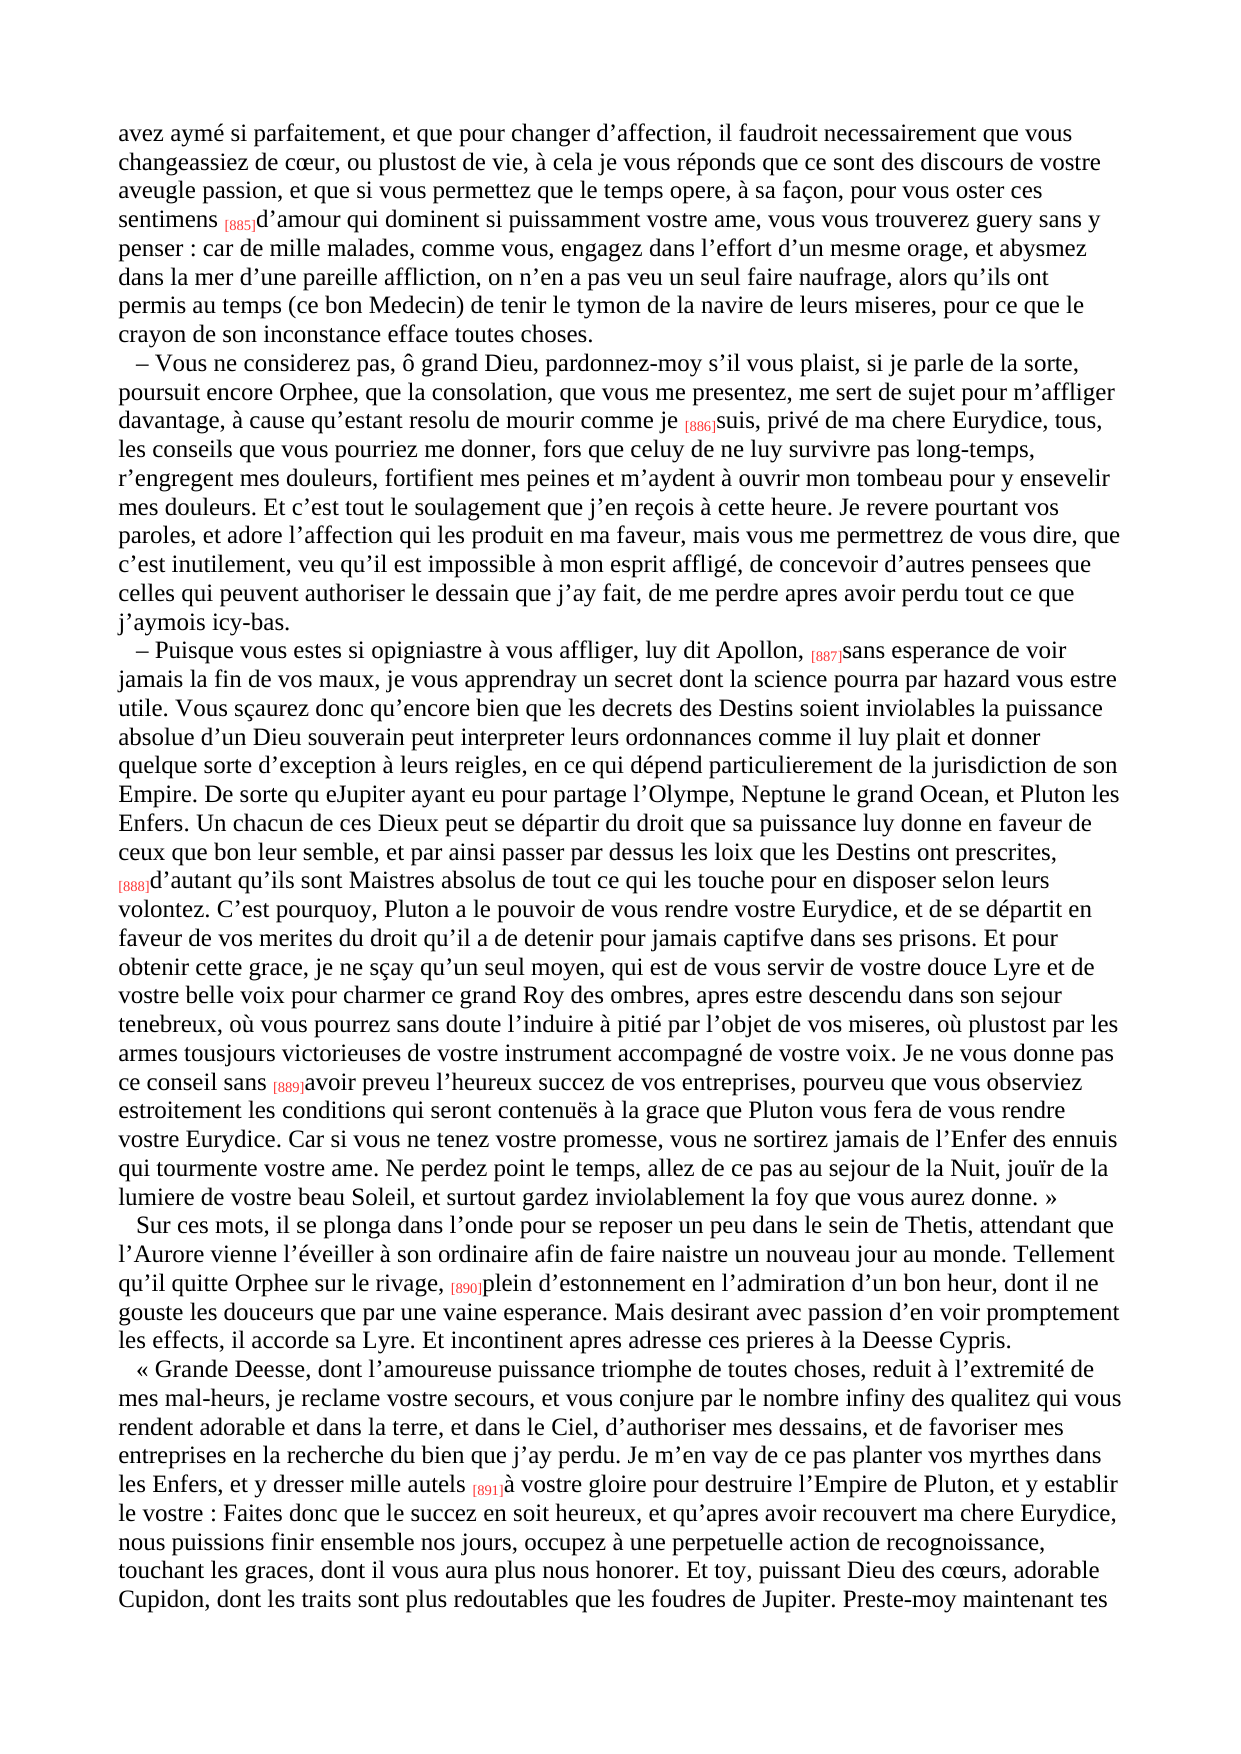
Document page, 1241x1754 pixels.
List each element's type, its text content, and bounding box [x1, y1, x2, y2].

text « Grande Deesse, dont l’amoureuse puissance triomphe de toutes choses, reduit à l’extremité de mes mal-heurs, je reclame vostre secours, et vous conjure par le nombre infiny des qualitez qui vous rendent adorable et dans la terre, et dans le Ciel, d’authoriser mes dessains, et de favoriser mes entreprises en la recherche du bien que j’ay perdu. Je m’en vay de ce pas planter vos myrthes dans les Enfers, et y dresser mille autels [891]à vostre gloire pour destruire l’Empire de Pluton, et y establir le vostre : Faites donc que le succez en soit heureux, et qu’apres avoir recouvert ma chere Eurydice, nous puissions finir ensemble nos jours, occupez à une perpetuelle action de recognoissance, touchant les graces, dont il vous aura plus nous honorer. Et toy, puissant Dieu des cœurs, adorable Cupidon, dont les traits sont plus redoutables que les foudres de Jupiter. Preste-moy maintenant tes [118, 1354, 1122, 1613]
text avez aymé si parfaitement, et que pour changer d’affection, il faudroit necessairement que vous changeassiez de cœur, ou plustost de vie, à cela je vous réponds que ce sont des discours de vostre aveugle passion, et que si vous permettez que le temps opere, à sa façon, pour vous oster ces sentimens [885]d’amour qui dominent si puissamment vostre ame, vous vous trouverez guery sans y penser : car de mille malades, comme vous, engagez dans l’effort d’un mesme orage, et abysmez dans la mer d’une pareille affliction, on n’en a pas veu un seul faire naufrage, alors qu’ils ont permis au temps (ce bon Medecin) de tenir le tymon de la navire de leurs miseres, pour ce que le crayon de son inconstance efface toutes choses. [118, 118, 1122, 348]
text – Puisque vous estes si opigniastre à vous affliger, luy dit Apollon, [887]sans esperance de voir jamais la fin de vos maux, je vous apprendray un secret dont la science pourra par hazard vous estre utile. Vous sçaurez donc qu’encore bien que les decrets des Destins soient inviolables la puissance absolue d’un Dieu souverain peut interpreter leurs ordonnances comme il luy plait et donner quelque sorte d’exception à leurs reigles, en ce qui dépend particulierement de la jurisdiction de son Empire. De sorte qu eJupiter ayant eu pour partage l’Olympe, Neptune le grand Ocean, et Pluton les Enfers. Un chacun de ces Dieux peut se départir du droit que sa puissance luy donne en faveur de ceux que bon leur semble, et par ainsi passer par dessus les loix que les Destins ont prescrites, [888]d’autant qu’ils sont Maistres absolus de tout ce qui les touche pour en disposer selon leurs volontez. C’est pourquoy, Pluton a le pouvoir de vous rendre vostre Eurydice, et de se départit en faveur de vos merites du droit qu’il a de detenir pour jamais captifve dans ses prisons. Et pour obtenir cette grace, je ne sçay qu’un seul moyen, qui est de vous servir de vostre douce Lyre et de vostre belle voix pour charmer ce grand Roy des ombres, apres estre descendu dans son sejour tenebreux, où vous pourrez sans doute l’induire à pitié par l’objet de vos miseres, où plustost par les armes tousjours victorieuses de vostre instrument accompagné de vostre voix. Je ne vous donne pas ce conseil sans [889]avoir preveu l’heureux succez de vos entreprises, pourveu que vous observiez estroitement les conditions qui seront contenuës à la grace que Pluton vous fera de vous rendre vostre Eurydice. Car si vous ne tenez vostre promesse, vous ne sortirez jamais de l’Enfer des ennuis qui tourmente vostre ame. Ne perdez point le temps, allez de ce pas au sejour de la Nuit, jouïr de la lumiere de vostre beau Soleil, et surtout gardez inviolablement la foy que vous aurez donne. » [118, 636, 1122, 1211]
text Sur ces mots, il se plonga dans l’onde pour se reposer un peu dans le sein de Thetis, attendant que l’Aurore vienne l’éveiller à son ordinaire afin de faire naistre un nouveau jour au monde. Tellement qu’il quitte Orphee sur le rivage, [890]plein d’estonnement en l’admiration d’un bon heur, dont il ne gouste les douceurs que par une vaine esperance. Mais desirant avec passion d’en voir promptement les effects, il accorde sa Lyre. Et incontinent apres adresse ces prieres à la Deesse Cypris. [118, 1211, 1122, 1354]
text – Vous ne considerez pas, ô grand Dieu, pardonnez-moy s’il vous plaist, si je parle de la sorte, poursuit encore Orphee, que la consolation, que vous me presentez, me sert de sujet pour m’affliger davantage, à cause qu’estant resolu de mourir comme je [886]suis, privé de ma chere Eurydice, tous, les conseils que vous pourriez me donner, fors que celuy de ne luy survivre pas long-temps, r’engregent mes douleurs, fortifient mes peines et m’aydent à ouvrir mon tombeau pour y ensevelir mes douleurs. Et c’est tout le soulagement que j’en reçois à cette heure. Je revere pourtant vos paroles, et adore l’affection qui les produit en ma faveur, mais vous me permettrez de vous dire, que c’est inutilement, veu qu’il est impossible à mon esprit affligé, de concevoir d’autres pensees que celles qui peuvent authoriser le dessain que j’ay fait, de me perdre apres avoir perdu tout ce que j’aymois icy-bas. [118, 348, 1122, 636]
